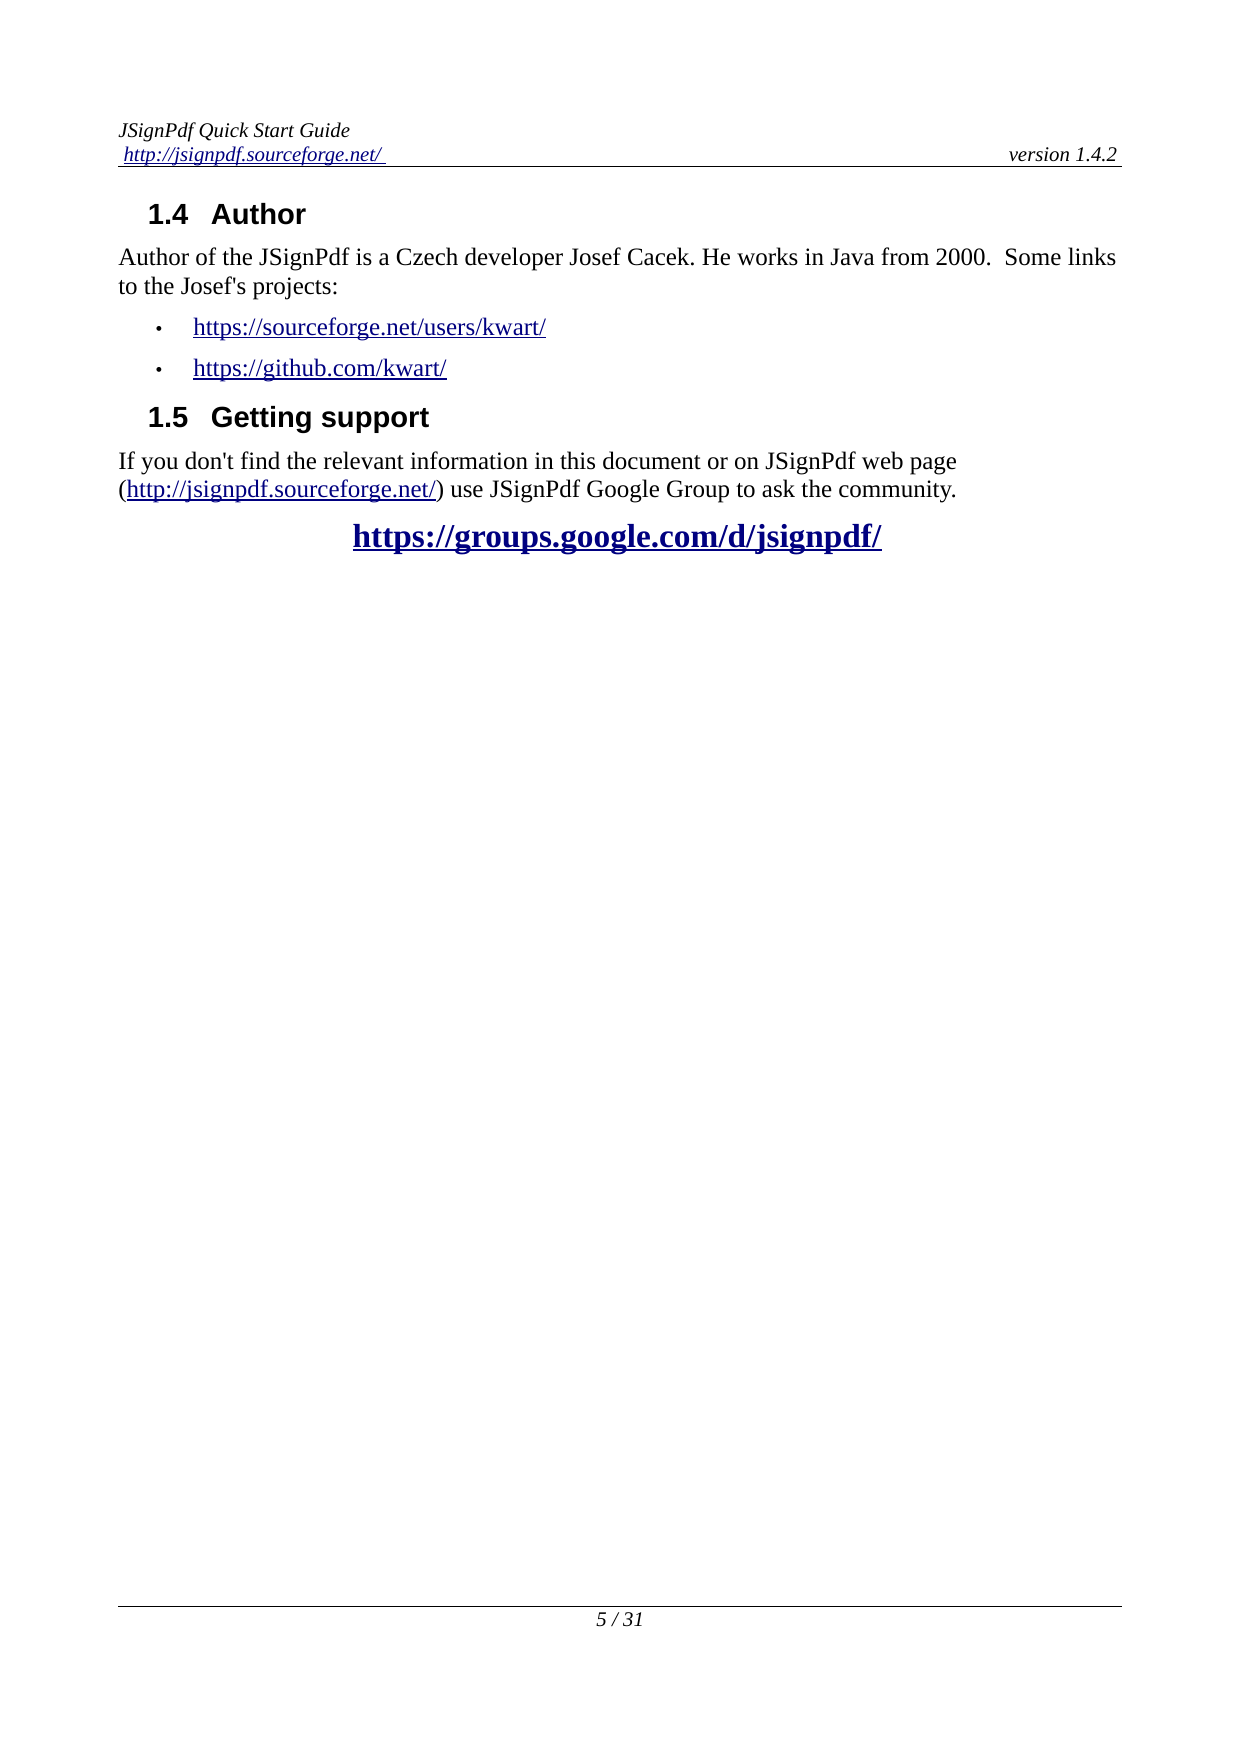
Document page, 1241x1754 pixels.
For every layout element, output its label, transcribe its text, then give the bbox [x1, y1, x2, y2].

subtitle Author [148, 197, 1116, 230]
text https://groups.google.com/d/jsignpdf/ [118, 516, 1122, 554]
text Author of the JSignPdf is a Czech developer Josef Cacek. He works in Java from 2000. Some links to the Josef's projects: [118, 242, 1122, 299]
text If you don't find the relevant information in this document or on JSignPdf web page (http://jsignpdf.sourceforge.net/) use JSignPdf Google Group to ask the community. [118, 446, 1122, 503]
list https://github.com/kwart/ [156, 353, 1122, 382]
subtitle Getting support [148, 401, 1116, 434]
list https://sourceforge.net/users/kwart/ [156, 312, 1122, 341]
